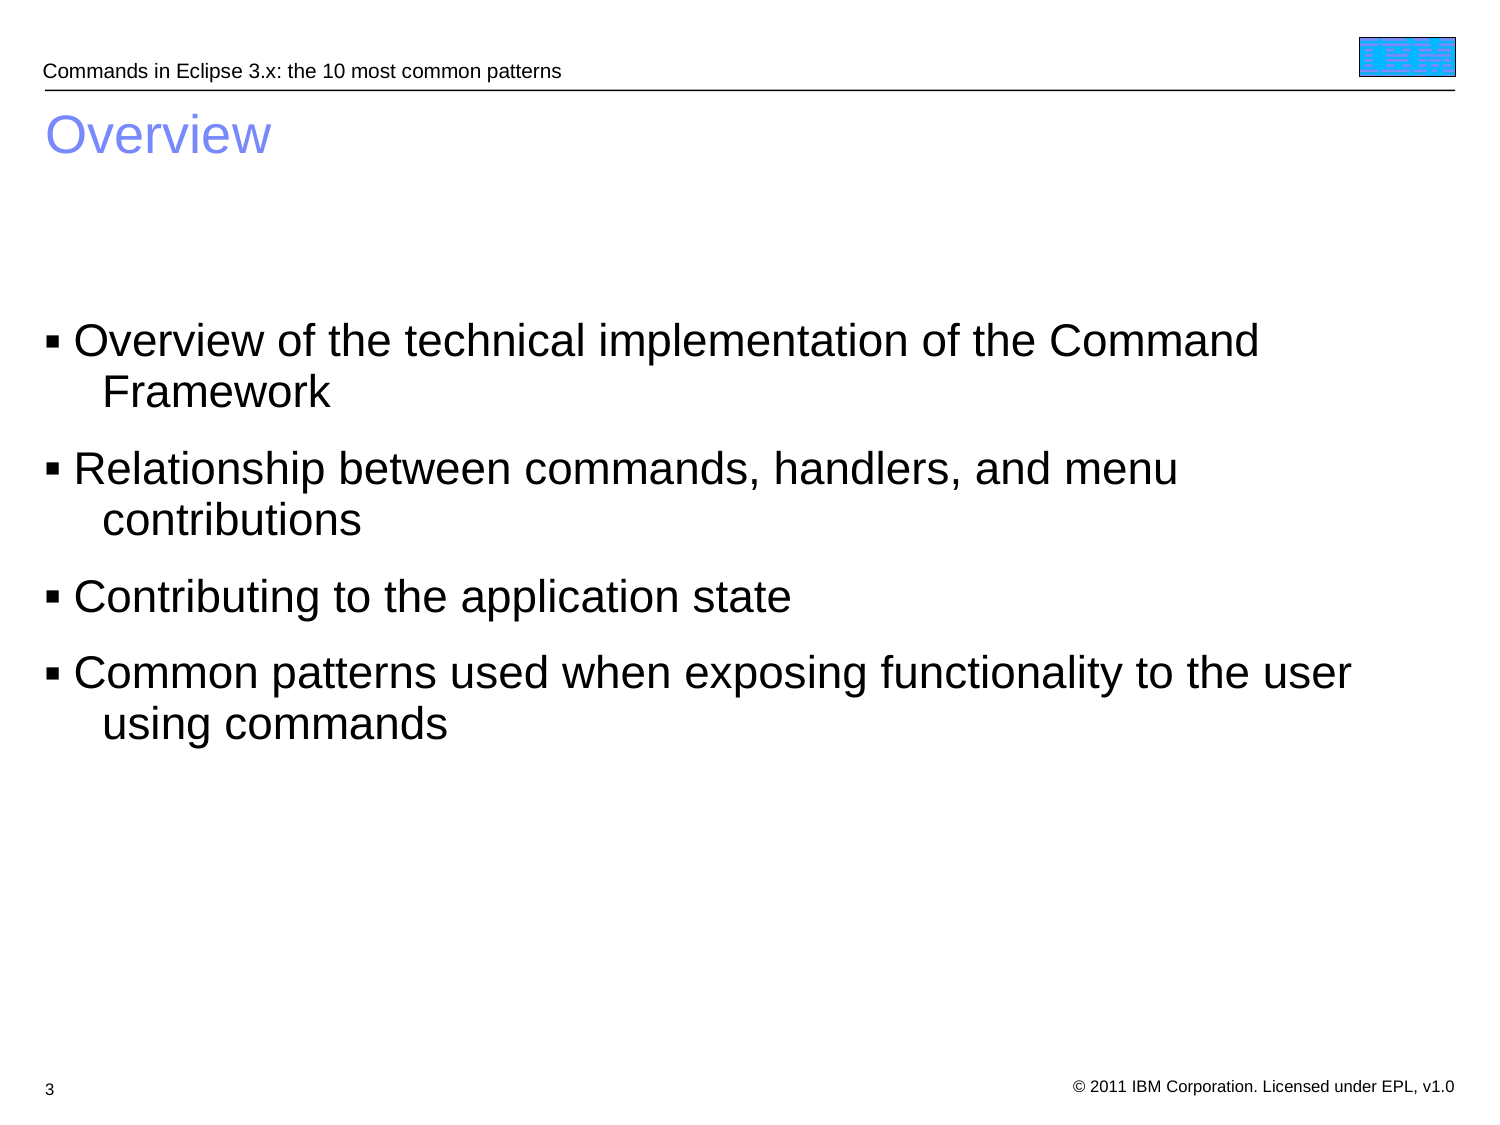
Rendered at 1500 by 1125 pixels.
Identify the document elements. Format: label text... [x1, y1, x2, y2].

title Overview [30, 97, 1456, 218]
list Overview of the technical implementation of the Command Framework Relationship between commands, handlers, and menu contributions Contributing to the application state Common patterns used when exposing functionality to the user using commands [30, 307, 1456, 1058]
text_box Commands in Eclipse 3.x: the 10 most common patterns [27, 37, 1312, 83]
